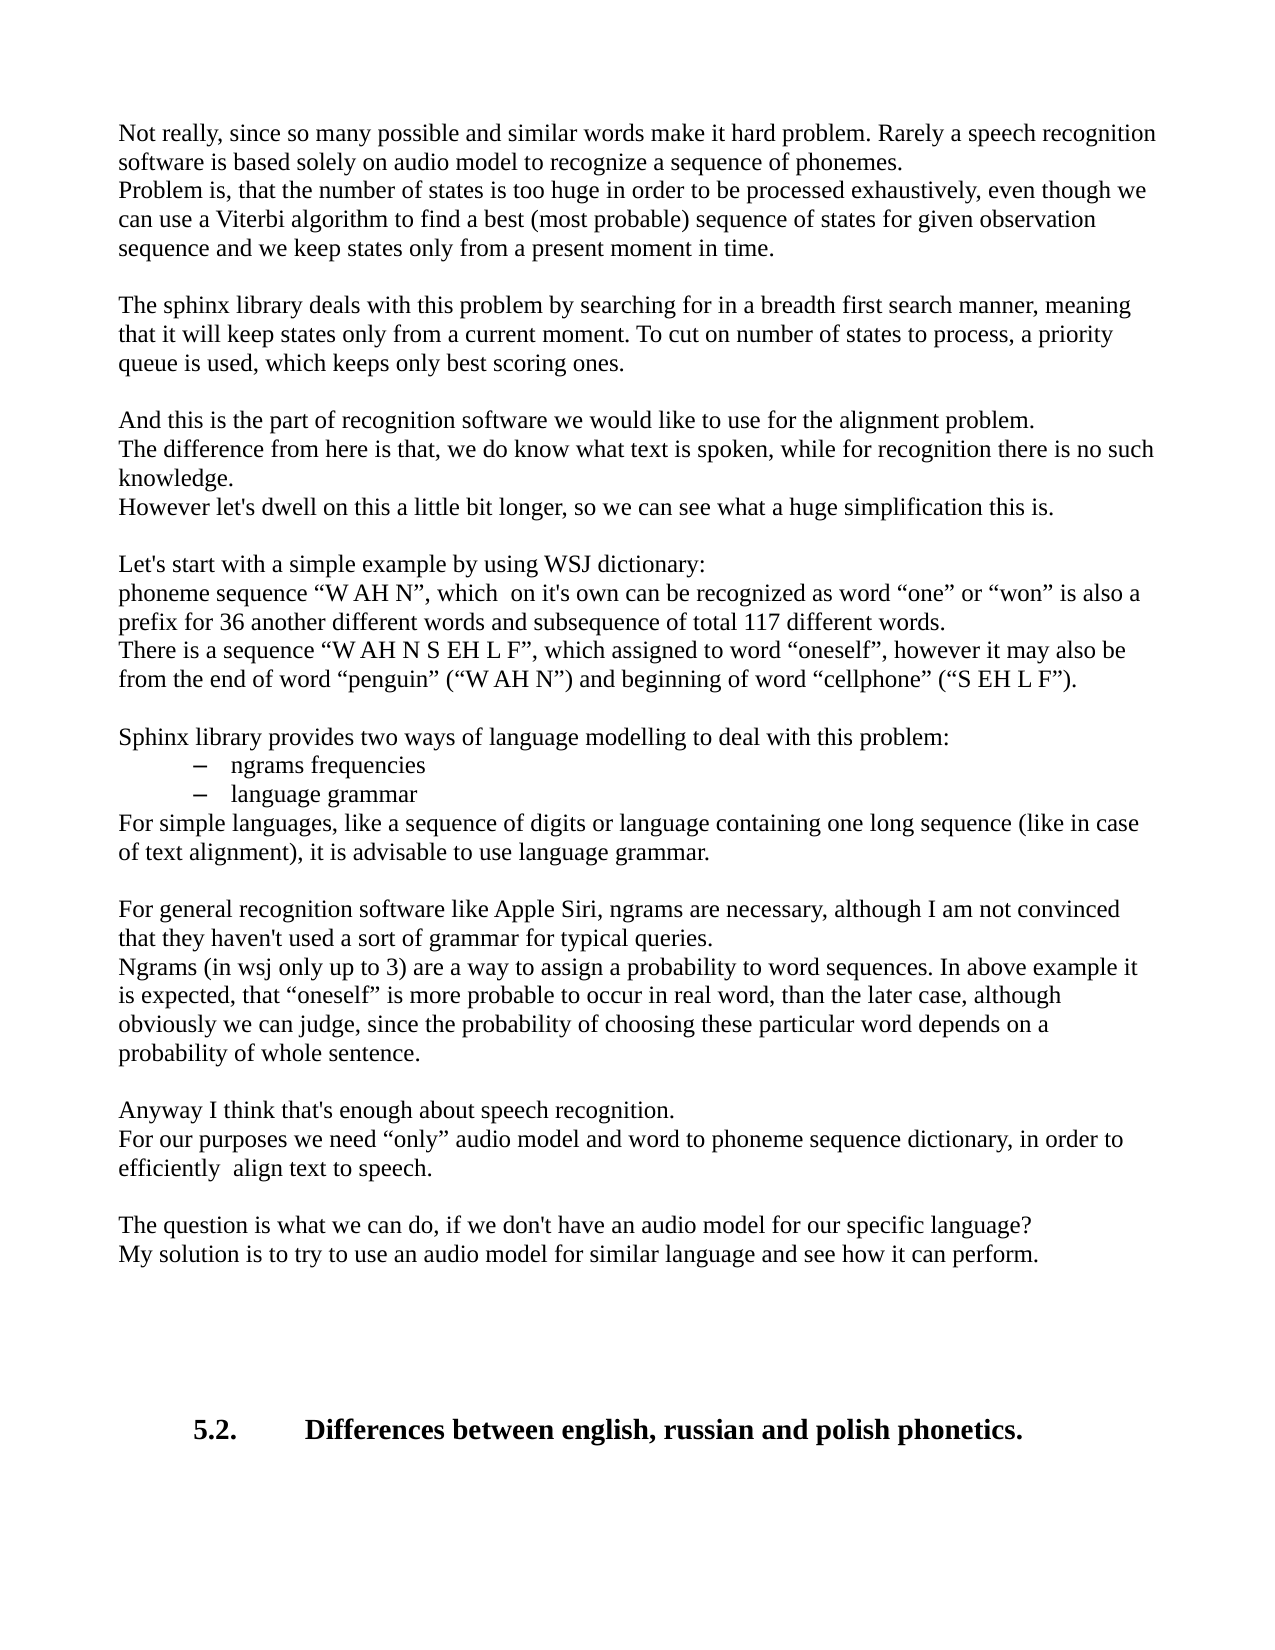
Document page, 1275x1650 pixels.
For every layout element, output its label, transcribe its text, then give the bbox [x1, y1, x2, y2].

list Differences between english, russian and polish phonetics. [193, 1412, 1157, 1445]
text The question is what we can do, if we don't have an audio model for our specific language? [118, 1211, 1157, 1239]
list ngrams frequencies [193, 751, 1157, 779]
text The difference from here is that, we do know what text is spoken, while for recognition there is no such knowledge. [118, 434, 1157, 492]
text Sphinx library provides two ways of language modelling to deal with this problem: [118, 722, 1157, 751]
text Not really, since so many possible and similar words make it hard problem. Rarely a speech recognition software is based solely on audio model to recognize a sequence of phonemes. [118, 118, 1157, 176]
text For general recognition software like Apple Siri, ngrams are necessary, although I am not convinced that they haven't used a sort of grammar for typical queries. [118, 894, 1157, 952]
list language grammar [193, 779, 1157, 808]
text Anyway I think that's enough about speech recognition. [118, 1096, 1157, 1124]
text However let's dwell on this a little bit longer, so we can see what a huge simplification this is. [118, 492, 1157, 521]
text Let's start with a simple example by using WSJ dictionary: [118, 549, 1157, 578]
text And this is the part of recognition software we would like to use for the alignment problem. [118, 406, 1157, 434]
text There is a sequence “W AH N S EH L F”, which assigned to word “oneself”, however it may also be from the end of word “penguin” (“W AH N”) and beginning of word “cellphone” (“S EH L F”). [118, 636, 1157, 693]
text My solution is to try to use an audio model for similar language and see how it can perform. [118, 1239, 1157, 1268]
text The sphinx library deals with this problem by searching for in a breadth first search manner, meaning that it will keep states only from a current moment. To cut on number of states to process, a priority queue is used, which keeps only best scoring ones. [118, 291, 1157, 377]
text Problem is, that the number of states is too huge in order to be processed exhaustively, even though we can use a Viterbi algorithm to find a best (most probable) sequence of states for given observation sequence and we keep states only from a present moment in time. [118, 176, 1157, 262]
text Ngrams (in wsj only up to 3) are a way to assign a probability to word sequences. In above example it is expected, that “oneself” is more probable to occur in real word, than the later case, although obviously we can judge, since the probability of choosing these particular word depends on a probability of whole sentence. [118, 952, 1157, 1067]
text For simple languages, like a sequence of digits or language containing one long sequence (like in case of text alignment), it is advisable to use language grammar. [118, 808, 1157, 866]
text phoneme sequence “W AH N”, which on it's own can be recognized as word “one” or “won” is also a prefix for 36 another different words and subsequence of total 117 different words. [118, 578, 1157, 636]
text For our purposes we need “only” audio model and word to phoneme sequence dictionary, in order to efficiently align text to speech. [118, 1124, 1157, 1182]
